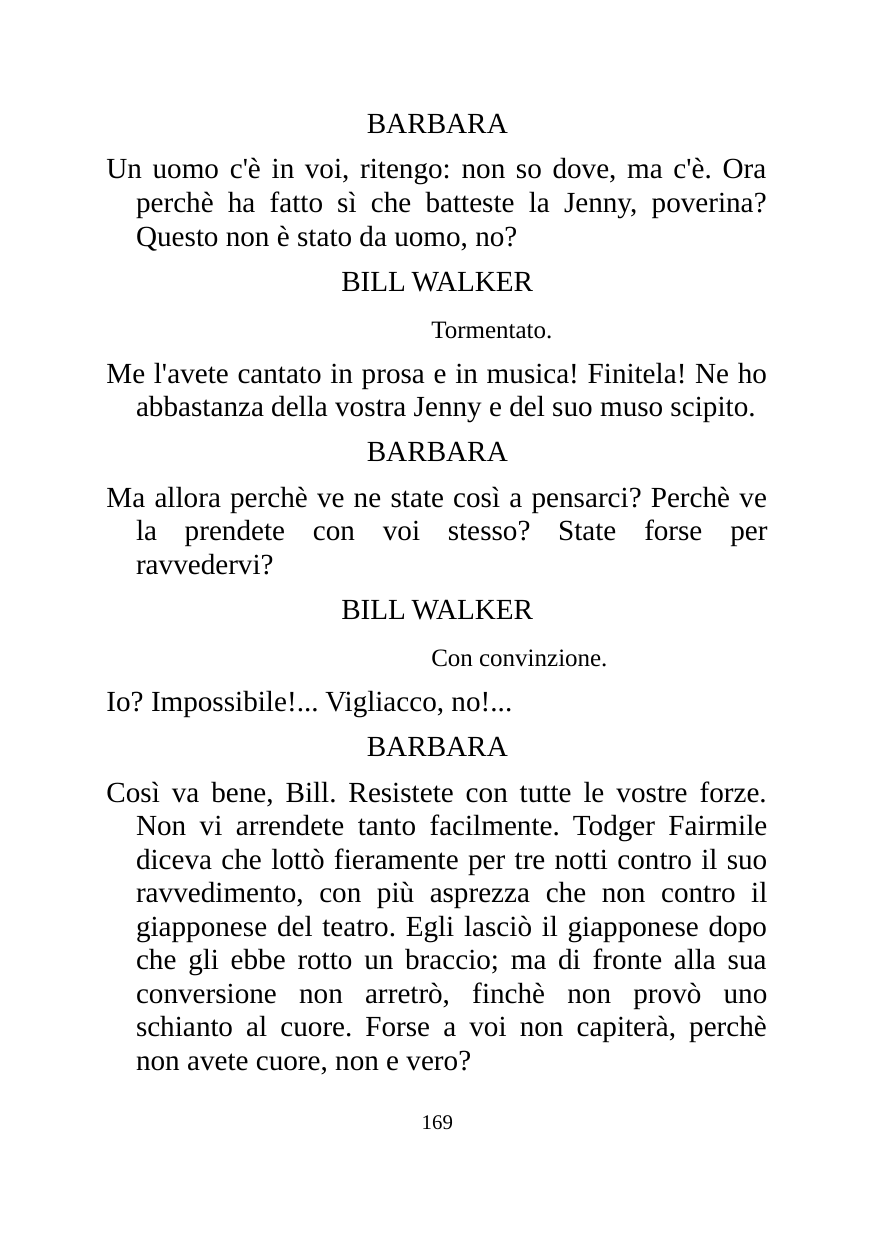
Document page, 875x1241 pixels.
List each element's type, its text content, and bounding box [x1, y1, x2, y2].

text Ma allora perchè ve ne state così a pensarci? Perchè ve la prendete con voi stesso? State forse per ravvedervi? [106, 480, 768, 581]
text BILL WALKER [106, 264, 768, 297]
text BILL WALKER [106, 592, 768, 626]
text Tormentato. [431, 315, 768, 344]
text BARBARA [106, 106, 768, 140]
text Me l'avete cantato in prosa e in musica! Finitela! Ne ho abbastanza della vostra Jenny e del suo muso scipito. [106, 356, 768, 423]
text BARBARA [106, 434, 768, 468]
text Così va bene, Bill. Resistete con tutte le vostre forze. Non vi arrendete tanto facilmente. Todger Fairmile diceva che lottò fieramente per tre notti contro il suo ravvedimento, con più asprezza che non contro il giapponese del teatro. Egli lasciò il giapponese dopo che gli ebbe rotto un braccio; ma di fronte alla sua conversione non arretrò, finchè non provò uno schianto al cuore. Forse a voi non capiterà, perchè non avete cuore, non e vero? [106, 775, 768, 1077]
text BARBARA [106, 729, 768, 763]
text Io? Impossibile!... Vigliacco, no!... [106, 684, 768, 718]
text Un uomo c'è in voi, ritengo: non so dove, ma c'è. Ora perchè ha fatto sì che batteste la Jenny, poverina? Questo non è stato da uomo, no? [106, 152, 768, 252]
text Con convinzione. [431, 643, 768, 672]
